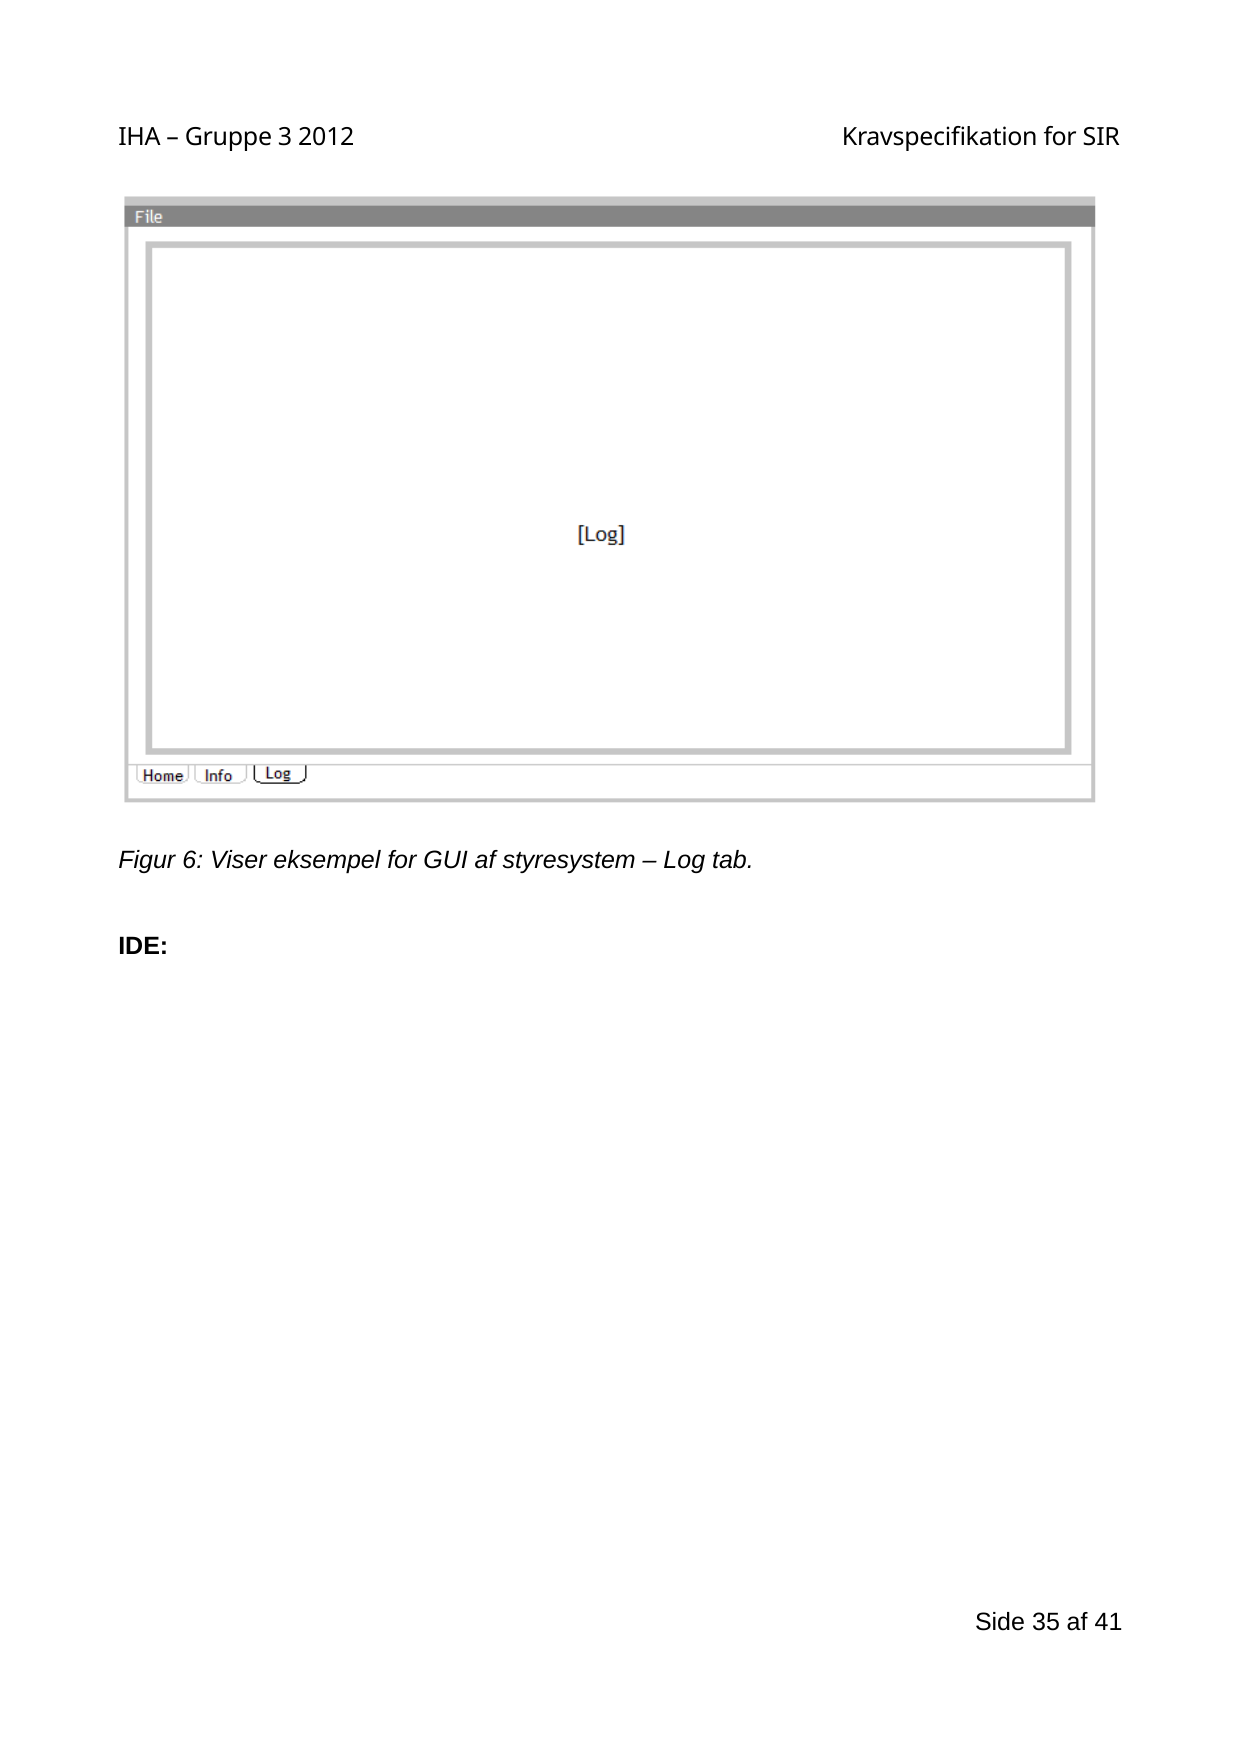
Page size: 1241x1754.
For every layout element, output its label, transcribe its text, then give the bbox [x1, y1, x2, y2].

text Figur 6: Viser eksempel for GUI af styresystem – Log tab. [118, 846, 1122, 874]
text IDE: [118, 931, 1122, 960]
picture [118, 194, 1123, 846]
